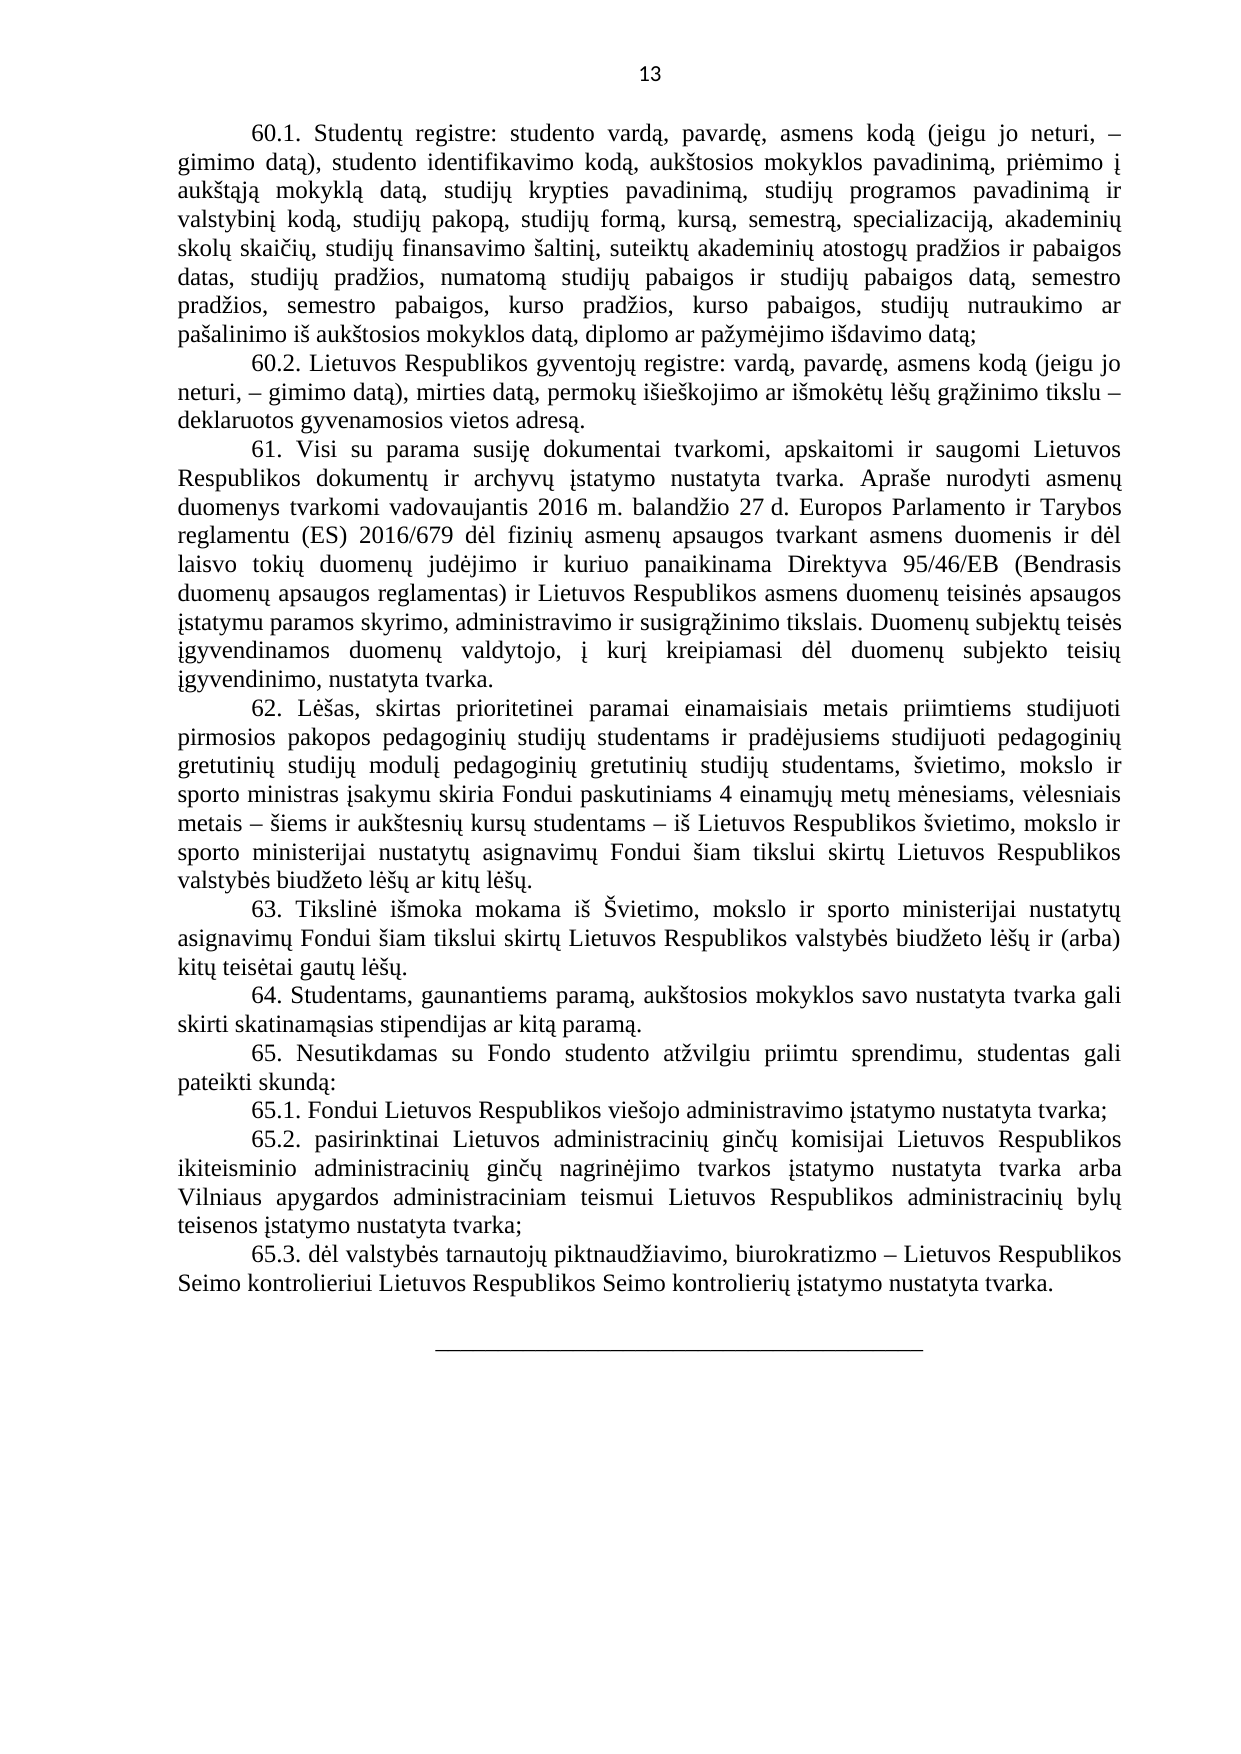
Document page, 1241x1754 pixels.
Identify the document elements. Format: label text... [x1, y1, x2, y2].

text 65. Nesutikdamas su Fondo studento atžvilgiu priimtu sprendimu, studentas gali pateikti skundą: [177, 1038, 1122, 1096]
text 65.1. Fondui Lietuvos Respublikos viešojo administravimo įstatymo nustatyta tvarka; [177, 1096, 1122, 1124]
text 62. Lėšas, skirtas prioritetinei paramai einamaisiais metais priimtiems studijuoti pirmosios pakopos pedagoginių studijų studentams ir pradėjusiems studijuoti pedagoginių gretutinių studijų modulį pedagoginių gretutinių studijų studentams, švietimo, mokslo ir sporto ministras įsakymu skiria Fondui paskutiniams 4 einamųjų metų mėnesiams, vėlesniais metais – šiems ir aukštesnių kursų studentams – iš Lietuvos Respublikos švietimo, mokslo ir sporto ministerijai nustatytų asignavimų Fondui šiam tikslui skirtų Lietuvos Respublikos valstybės biudžeto lėšų ar kitų lėšų. [177, 693, 1122, 894]
text 61. Visi su parama susiję dokumentai tvarkomi, apskaitomi ir saugomi Lietuvos Respublikos dokumentų ir archyvų įstatymo nustatyta tvarka. Apraše nurodyti asmenų duomenys tvarkomi vadovaujantis 2016 m. balandžio 27 d. Europos Parlamento ir Tarybos reglamentu (ES) 2016/679 dėl fizinių asmenų apsaugos tvarkant asmens duomenis ir dėl laisvo tokių duomenų judėjimo ir kuriuo panaikinama Direktyva 95/46/EB (Bendrasis duomenų apsaugos reglamentas) ir Lietuvos Respublikos asmens duomenų teisinės apsaugos įstatymu paramos skyrimo, administravimo ir susigrąžinimo tikslais. Duomenų subjektų teisės įgyvendinamos duomenų valdytojo, į kurį kreipiamasi dėl duomenų subjekto teisių įgyvendinimo, nustatyta tvarka. [177, 434, 1122, 693]
text 65.2. pasirinktinai Lietuvos administracinių ginčų komisijai Lietuvos Respublikos ikiteisminio administracinių ginčų nagrinėjimo tvarkos įstatymo nustatyta tvarka arba Vilniaus apygardos administraciniam teismui Lietuvos Respublikos administracinių bylų teisenos įstatymo nustatyta tvarka; [177, 1124, 1122, 1239]
text 64. Studentams, gaunantiems paramą, aukštosios mokyklos savo nustatyta tvarka gali skirti skatinamąsias stipendijas ar kitą paramą. [177, 981, 1122, 1038]
text 60.1. Studentų registre: studento vardą, pavardę, asmens kodą (jeigu jo neturi, – gimimo datą), studento identifikavimo kodą, aukštosios mokyklos pavadinimą, priėmimo į aukštąją mokyklą datą, studijų krypties pavadinimą, studijų programos pavadinimą ir valstybinį kodą, studijų pakopą, studijų formą, kursą, semestrą, specializaciją, akademinių skolų skaičių, studijų finansavimo šaltinį, suteiktų akademinių atostogų pradžios ir pabaigos datas, studijų pradžios, numatomą studijų pabaigos ir studijų pabaigos datą, semestro pradžios, semestro pabaigos, kurso pradžios, kurso pabaigos, studijų nutraukimo ar pašalinimo iš aukštosios mokyklos datą, diplomo ar pažymėjimo išdavimo datą; [177, 118, 1122, 348]
text 65.3. dėl valstybės tarnautojų piktnaudžiavimo, biurokratizmo – Lietuvos Respublikos Seimo kontrolieriui Lietuvos Respublikos Seimo kontrolierių įstatymo nustatyta tvarka. [177, 1239, 1122, 1297]
text _______________________________________ [177, 1326, 1122, 1354]
text 63. Tikslinė išmoka mokama iš Švietimo, mokslo ir sporto ministerijai nustatytų asignavimų Fondui šiam tikslui skirtų Lietuvos Respublikos valstybės biudžeto lėšų ir (arba) kitų teisėtai gautų lėšų. [177, 894, 1122, 981]
text 60.2. Lietuvos Respublikos gyventojų registre: vardą, pavardę, asmens kodą (jeigu jo neturi, – gimimo datą), mirties datą, permokų išieškojimo ar išmokėtų lėšų grąžinimo tikslu – deklaruotos gyvenamosios vietos adresą. [177, 348, 1122, 434]
